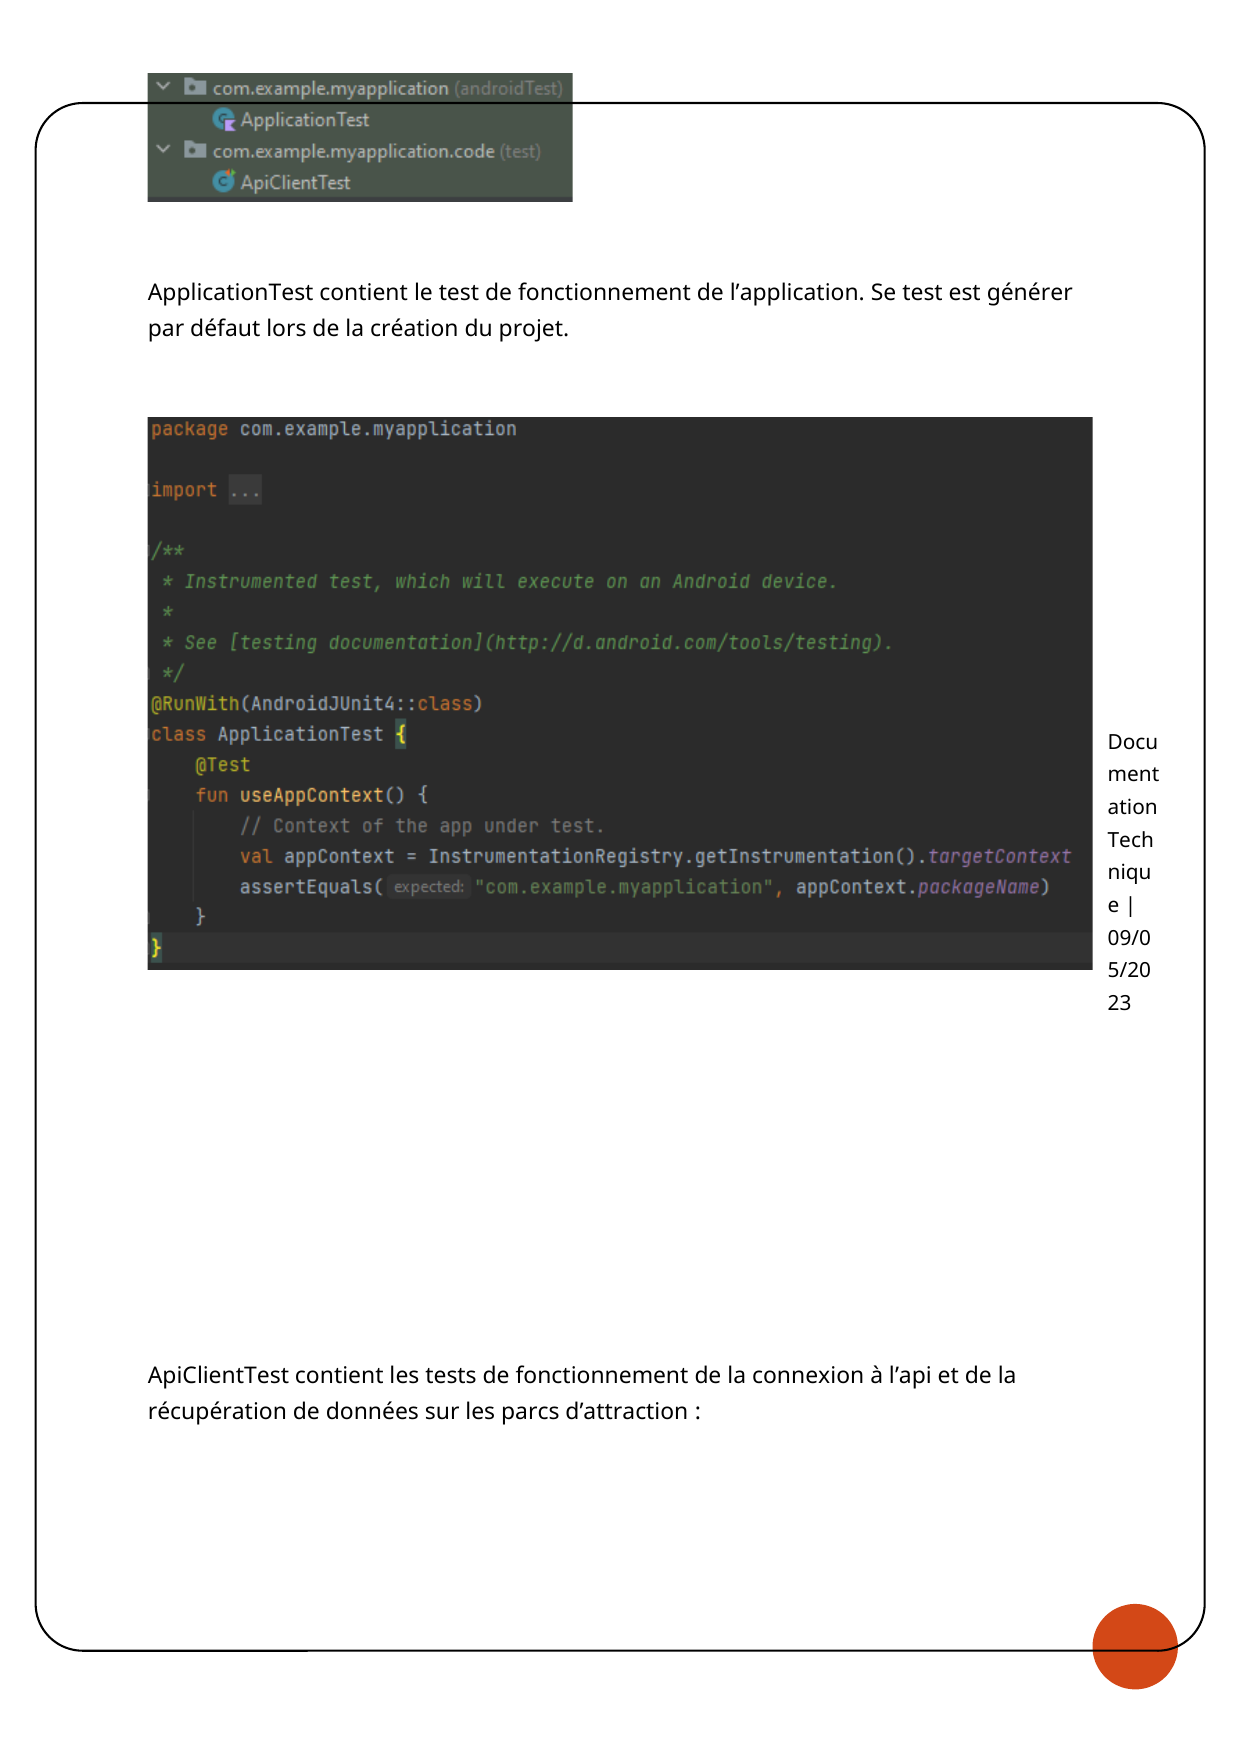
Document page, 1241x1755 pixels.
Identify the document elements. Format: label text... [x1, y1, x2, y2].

text ApplicationTest contient le test de fonctionnement de l’application. Se test est générer par défaut lors de la création du projet. [148, 276, 1093, 343]
text ApiClientTest contient les tests de fonctionnement de la connexion à l’api et de la récupération de données sur les parcs d’attraction : [148, 1359, 1093, 1427]
